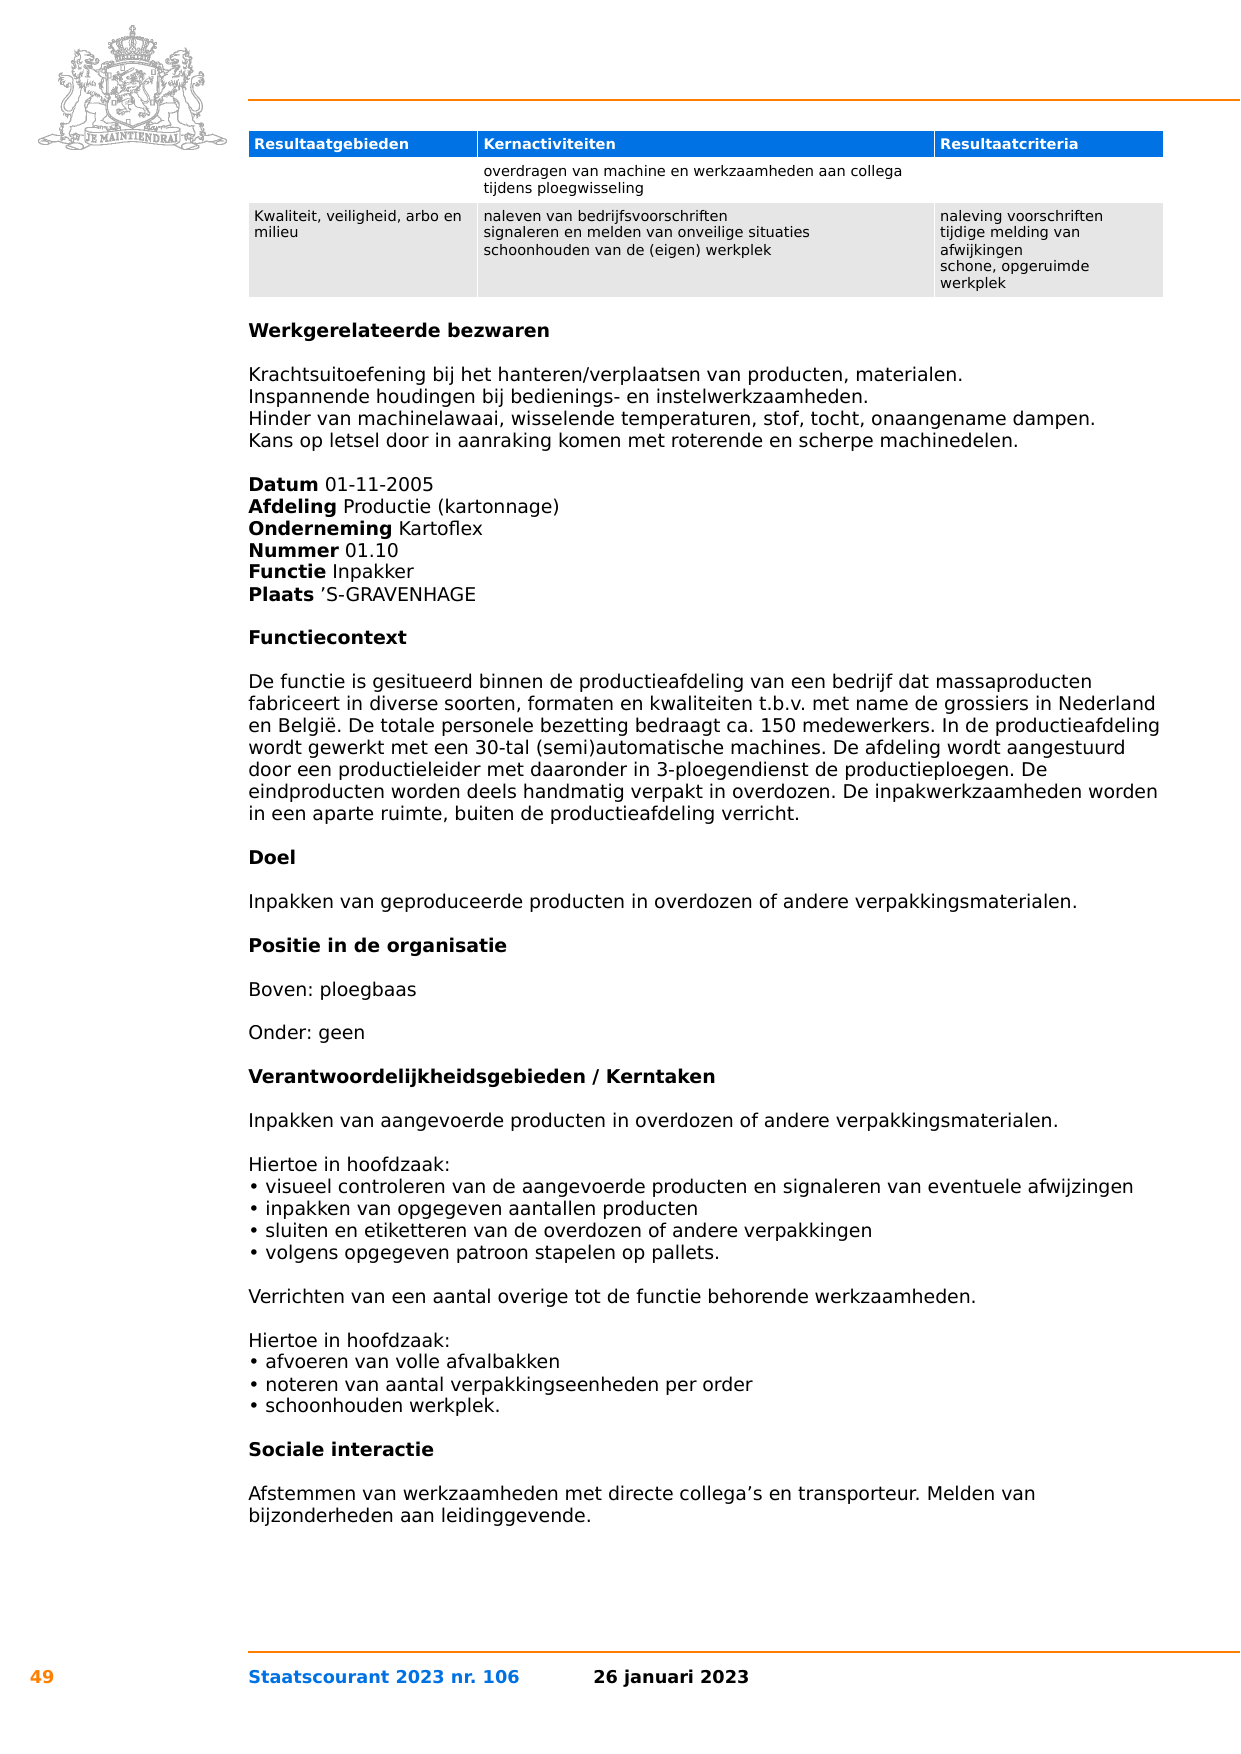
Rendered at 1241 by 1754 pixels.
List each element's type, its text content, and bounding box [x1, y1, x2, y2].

text Verrichten van een aantal overige tot de functie behorende werkzaamheden. [248, 1286, 1163, 1308]
picture [38, 25, 227, 150]
table_cell [249, 158, 477, 202]
text Inpakken van geproduceerde producten in overdozen of andere verpakkingsmaterialen. [248, 891, 1163, 913]
text • noteren van aantal verpakkingseenheden per order [248, 1373, 1163, 1395]
table_cell naleven van bedrijfsvoorschriften signaleren en melden van onveilige situaties schoonhouden van de (eigen) werkplek [478, 203, 934, 297]
text Kans op letsel door in aanraking komen met roterende en scherpe machinedelen. [248, 430, 1163, 452]
text Hiertoe in hoofdzaak: [248, 1154, 1163, 1176]
subtitle Positie in de organisatie [248, 934, 1163, 957]
table_cell Kwaliteit, veiligheid, arbo en milieu [249, 203, 477, 297]
table_header Resultaatgebieden [249, 131, 477, 157]
table_cell naleving voorschriften tijdige melding van afwijkingen schone, opgeruimde werkplek [935, 203, 1163, 297]
text • schoonhouden werkplek. [248, 1395, 1163, 1417]
text • volgens opgegeven patroon stapelen op pallets. [248, 1242, 1163, 1264]
text De functie is gesitueerd binnen de productieafdeling van een bedrijf dat massaproducten fabriceert in diverse soorten, formaten en kwaliteiten t.b.v. met name de grossiers in Nederland en België. De totale personele bezetting bedraagt ca. 150 medewerkers. In de productieafdeling wordt gewerkt met een 30-tal (semi)automatische machines. De afdeling wordt aangestuurd door een productieleider met daaronder in 3-ploegendienst de productieploegen. De eindproducten worden deels handmatig verpakt in overdozen. De inpakwerkzaamheden worden in een aparte ruimte, buiten de productieafdeling verricht. [248, 671, 1163, 825]
text Nummer 01.10 [248, 539, 1163, 561]
text Plaats ’S-GRAVENHAGE [248, 583, 1163, 605]
subtitle Doel [248, 847, 1163, 869]
text Boven: ploegbaas [248, 978, 1163, 1000]
text Krachtsuitoefening bij het hanteren/verplaatsen van producten, materialen. [248, 364, 1163, 386]
text Hinder van machinelawaai, wisselende temperaturen, stof, tocht, onaangename dampen. [248, 408, 1163, 430]
text Functie Inpakker [248, 561, 1163, 583]
subtitle Werkgerelateerde bezwaren [248, 320, 1163, 342]
text Afstemmen van werkzaamheden met directe collega’s en transporteur. Melden van bijzonderheden aan leidinggevende. [248, 1483, 1163, 1527]
table_header Resultaatcriteria [935, 131, 1163, 157]
text Afdeling Productie (kartonnage) [248, 496, 1163, 517]
text Inspannende houdingen bij bedienings- en instelwerkzaamheden. [248, 386, 1163, 408]
subtitle Sociale interactie [248, 1439, 1163, 1461]
table_cell [935, 158, 1163, 202]
text Hiertoe in hoofdzaak: [248, 1329, 1163, 1351]
text Onder: geen [248, 1022, 1163, 1044]
table_cell overdragen van machine en werkzaamheden aan collega tijdens ploegwisseling [478, 158, 934, 202]
text • afvoeren van volle afvalbakken [248, 1351, 1163, 1373]
subtitle Verantwoordelijkheidsgebieden / Kerntaken [248, 1066, 1163, 1088]
text • inpakken van opgegeven aantallen producten [248, 1198, 1163, 1220]
subtitle Functiecontext [248, 627, 1163, 649]
text Datum 01-11-2005 [248, 473, 1163, 496]
text • sluiten en etiketteren van de overdozen of andere verpakkingen [248, 1220, 1163, 1242]
table_header Kernactiviteiten [478, 131, 934, 157]
text • visueel controleren van de aangevoerde producten en signaleren van eventuele afwijzingen [248, 1176, 1163, 1198]
text Onderneming Kartoflex [248, 517, 1163, 539]
text Inpakken van aangevoerde producten in overdozen of andere verpakkingsmaterialen. [248, 1110, 1163, 1132]
